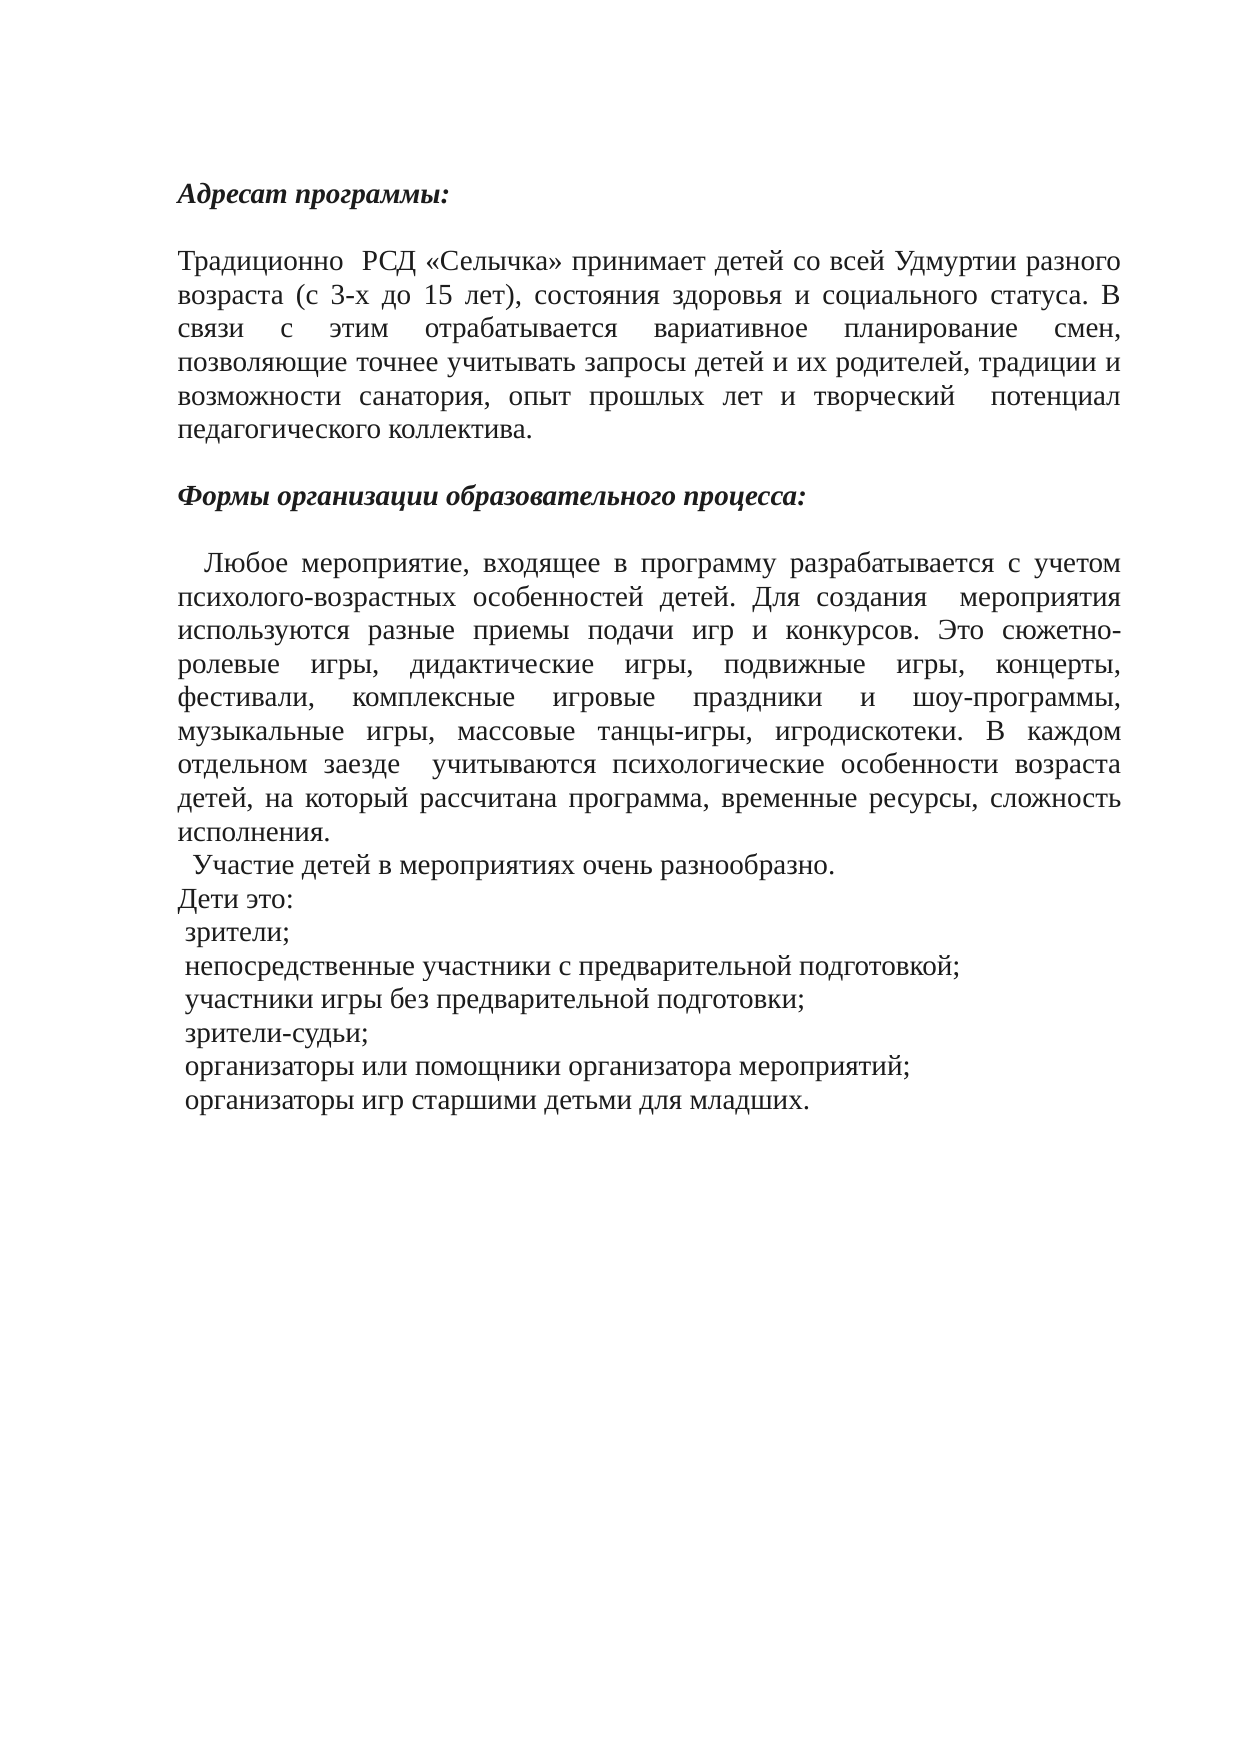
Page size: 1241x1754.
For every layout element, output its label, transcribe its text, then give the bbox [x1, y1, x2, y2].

text организаторы или помощники организатора мероприятий; [177, 1048, 1122, 1082]
text зрители-судьи; [177, 1015, 1122, 1048]
text организаторы игр старшими детьми для младших. [177, 1082, 1122, 1116]
text участники игры без предварительной подготовки; [177, 981, 1122, 1015]
text Формы организации образовательного процесса: [177, 478, 1122, 512]
text Традиционно РСД «Селычка» принимает детей со всей Удмуртии разного возраста (с 3-х до 15 лет), состояния здоровья и социального статуса. В связи с этим отрабатывается вариативное планирование смен, позволяющие точнее учитывать запросы детей и их родителей, традиции и возможности санатория, опыт прошлых лет и творческий потенциал педагогического коллектива. [177, 243, 1122, 445]
text зрители; [177, 914, 1122, 948]
text Дети это: [177, 881, 1122, 914]
text непосредственные участники с предварительной подготовкой; [177, 948, 1122, 981]
text Любое мероприятие, входящее в программу разрабатывается с учетом психолого-возрастных особенностей детей. Для создания мероприятия используются разные приемы подачи игр и конкурсов. Это сюжетно-ролевые игры, дидактические игры, подвижные игры, концерты, фестивали, комплексные игровые праздники и шоу-программы, музыкальные игры, массовые танцы-игры, игродискотеки. В каждом отдельном заезде учитываются психологические особенности возраста детей, на который рассчитана программа, временные ресурсы, сложность исполнения. [177, 545, 1122, 847]
text Участие детей в мероприятиях очень разнообразно. [177, 847, 1122, 881]
text Адресат программы: [177, 176, 1122, 210]
